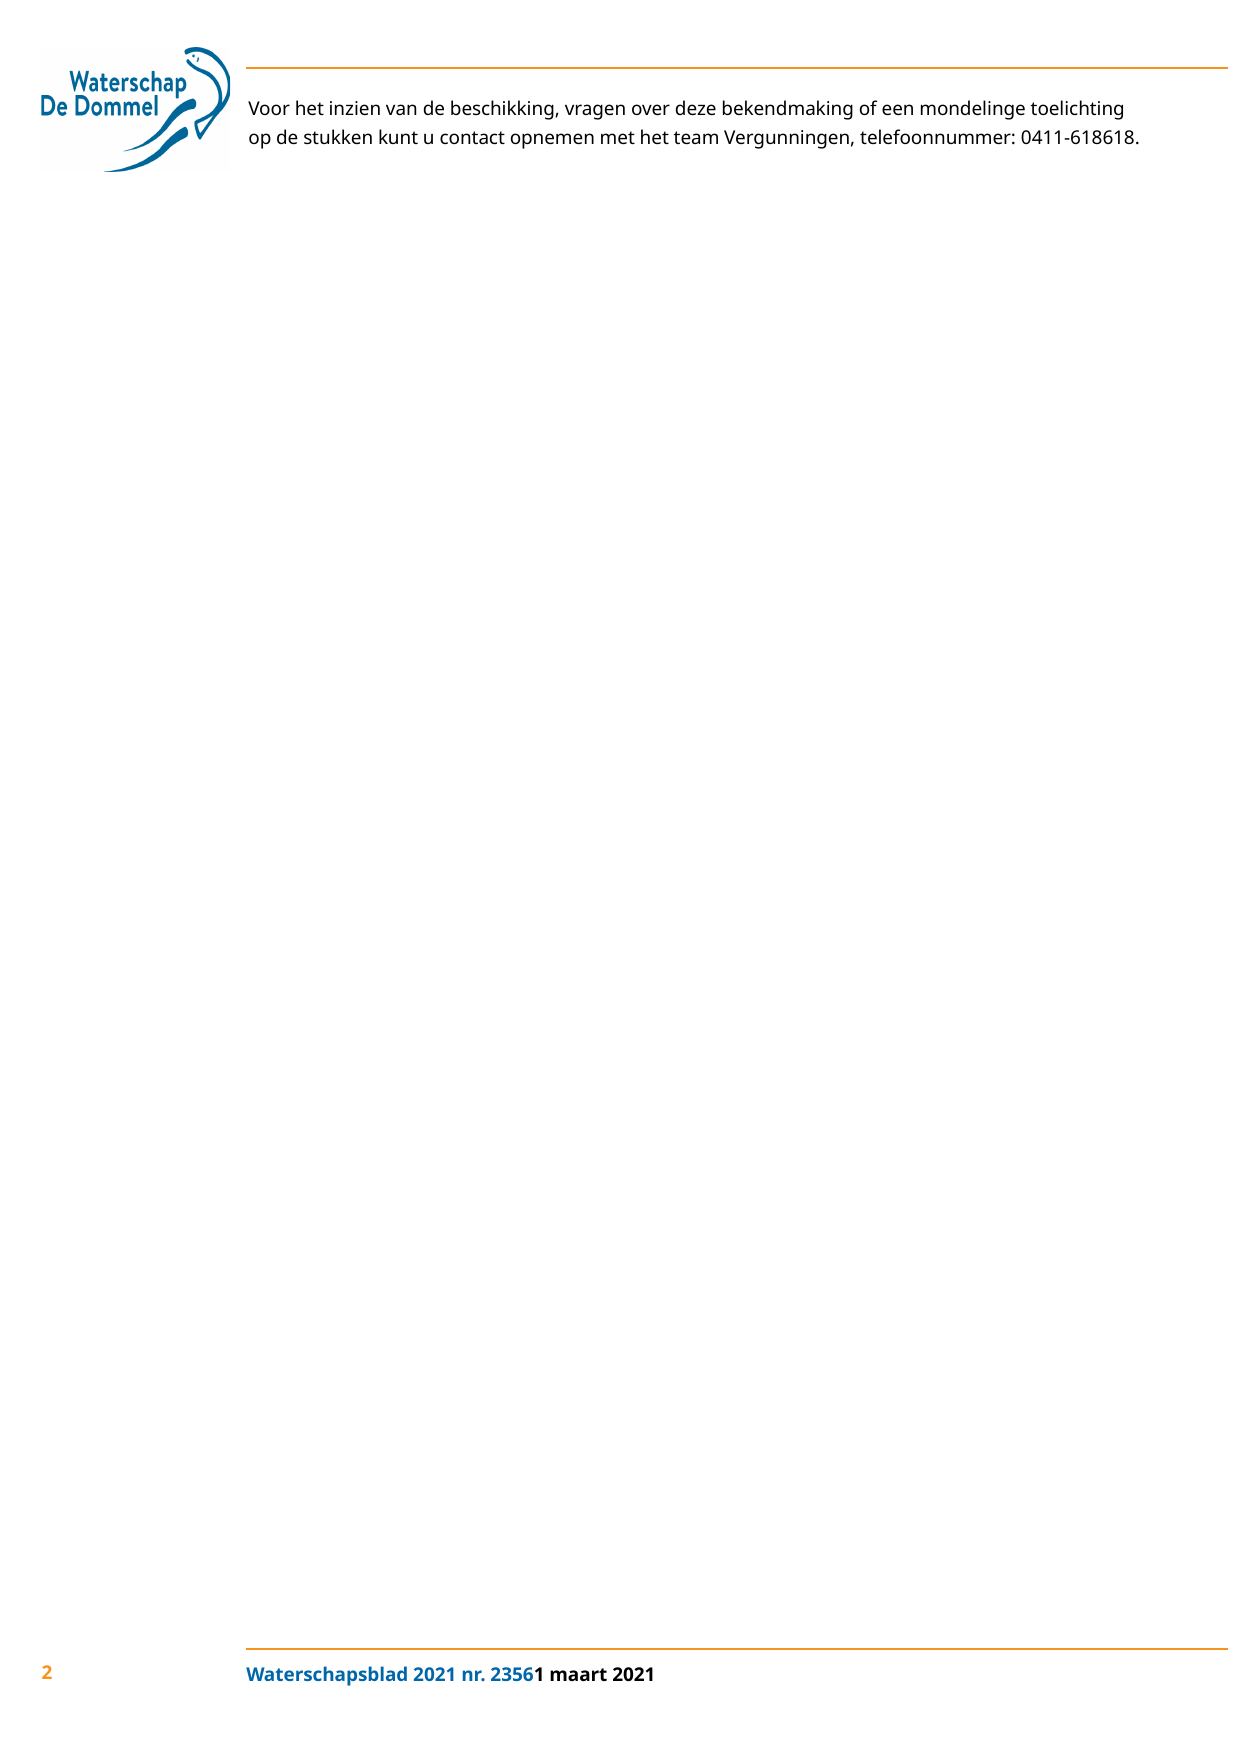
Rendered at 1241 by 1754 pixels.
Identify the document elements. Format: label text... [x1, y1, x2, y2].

picture [45, 99, 51, 111]
picture [198, 118, 210, 131]
picture [204, 47, 231, 76]
picture [41, 47, 231, 172]
text Voor het inzien van de beschikking, vragen over deze bekendmaking of een mondelinge toelichting op de stukken kunt u contact opnemen met het team Vergunningen, telefoonnummer: 0411-618618. [248, 95, 1152, 150]
